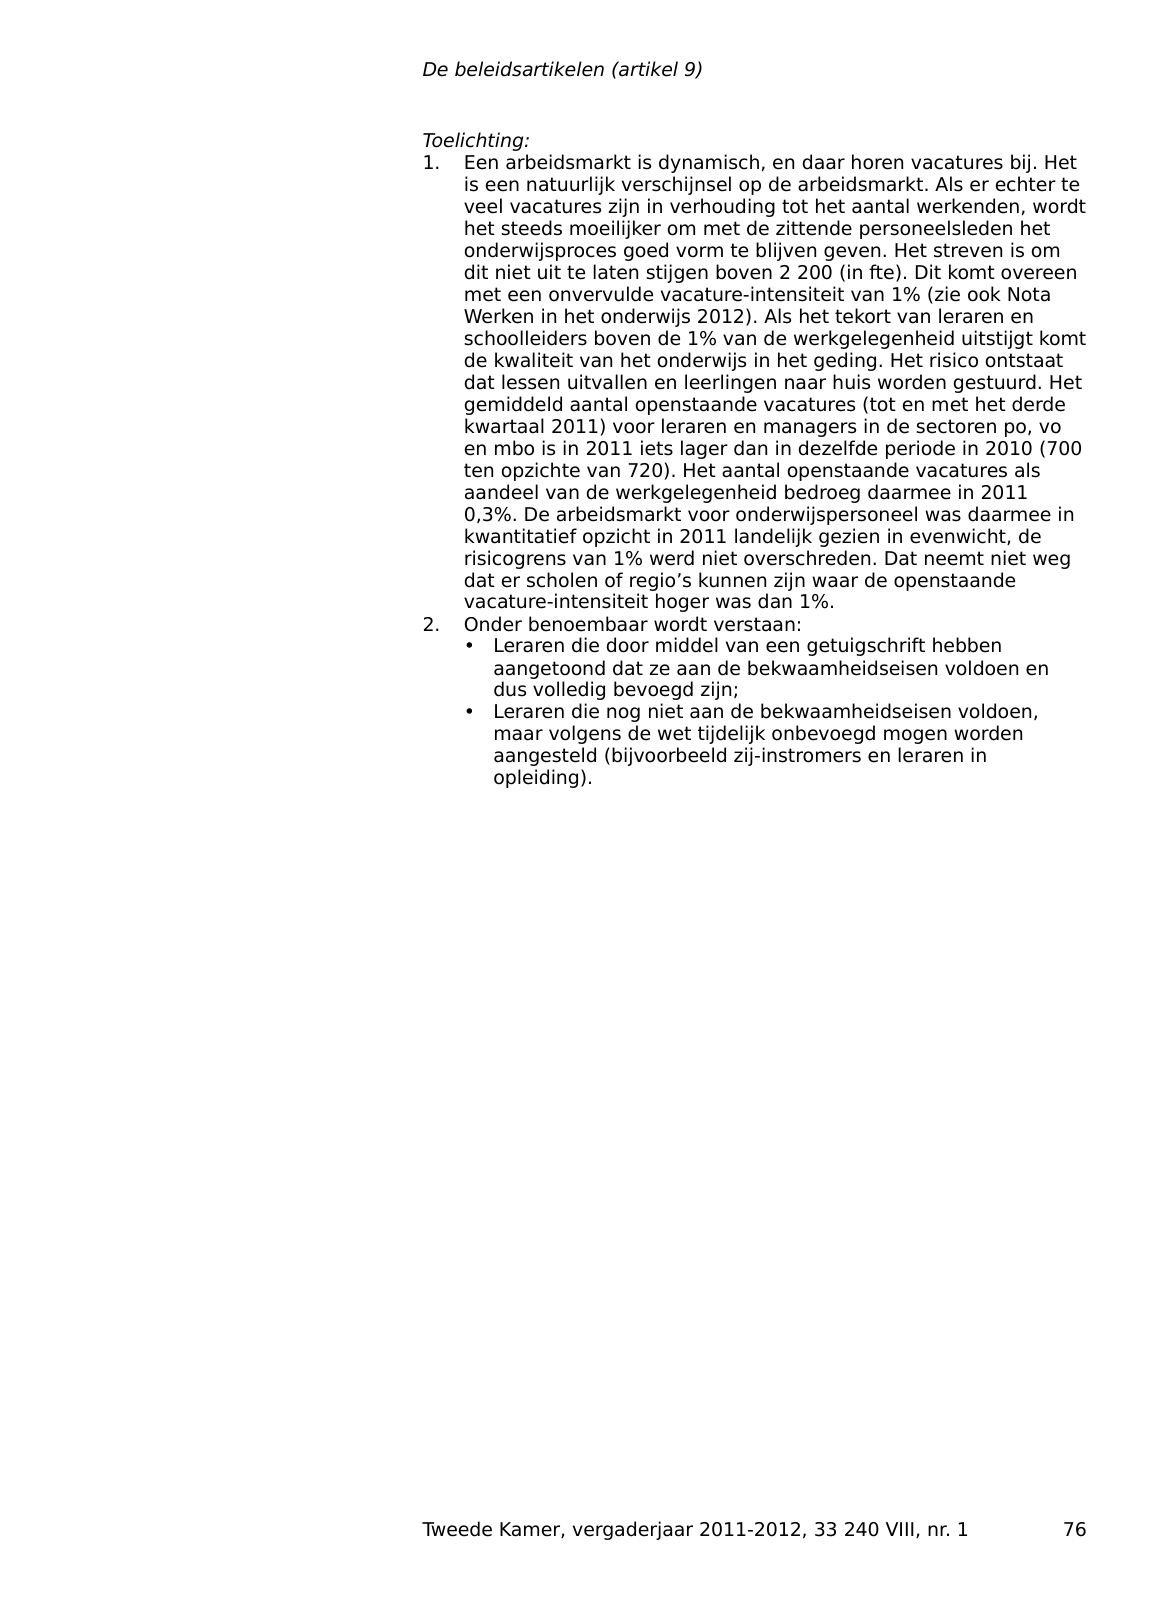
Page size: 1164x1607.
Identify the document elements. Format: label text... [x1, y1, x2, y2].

subtitle Toelichting: [422, 130, 1087, 152]
text 2. Onder benoembaar wordt verstaan: [422, 613, 1087, 635]
text • Leraren die nog niet aan de bekwaamheidseisen voldoen, maar volgens de wet tijdelijk onbevoegd mogen worden aangesteld (bijvoorbeeld zij-instromers en leraren in opleiding). [464, 701, 1087, 789]
text • Leraren die door middel van een getuigschrift hebben aangetoond dat ze aan de bekwaamheidseisen voldoen en dus volledig bevoegd zijn; [464, 635, 1087, 701]
text 1. Een arbeidsmarkt is dynamisch, en daar horen vacatures bij. Het is een natuurlijk verschijnsel op de arbeidsmarkt. Als er echter te veel vacatures zijn in verhouding tot het aantal werkenden, wordt het steeds moeilijker om met de zittende personeelsleden het onderwijsproces goed vorm te blijven geven. Het streven is om dit niet uit te laten stijgen boven 2 200 (in fte). Dit komt overeen met een onvervulde vacature-intensiteit van 1% (zie ook Nota Werken in het onderwijs 2012). Als het tekort van leraren en schoolleiders boven de 1% van de werkgelegenheid uitstijgt komt de kwaliteit van het onderwijs in het geding. Het risico ontstaat dat lessen uitvallen en leerlingen naar huis worden gestuurd. Het gemiddeld aantal openstaande vacatures (tot en met het derde kwartaal 2011) voor leraren en managers in de sectoren po, vo en mbo is in 2011 iets lager dan in dezelfde periode in 2010 (700 ten opzichte van 720). Het aantal openstaande vacatures als aandeel van de werkgelegenheid bedroeg daarmee in 2011 0,3%. De arbeidsmarkt voor onderwijspersoneel was daarmee in kwantitatief opzicht in 2011 landelijk gezien in evenwicht, de risicogrens van 1% werd niet overschreden. Dat neemt niet weg dat er scholen of regio’s kunnen zijn waar de openstaande vacature-intensiteit hoger was dan 1%. [422, 152, 1087, 613]
